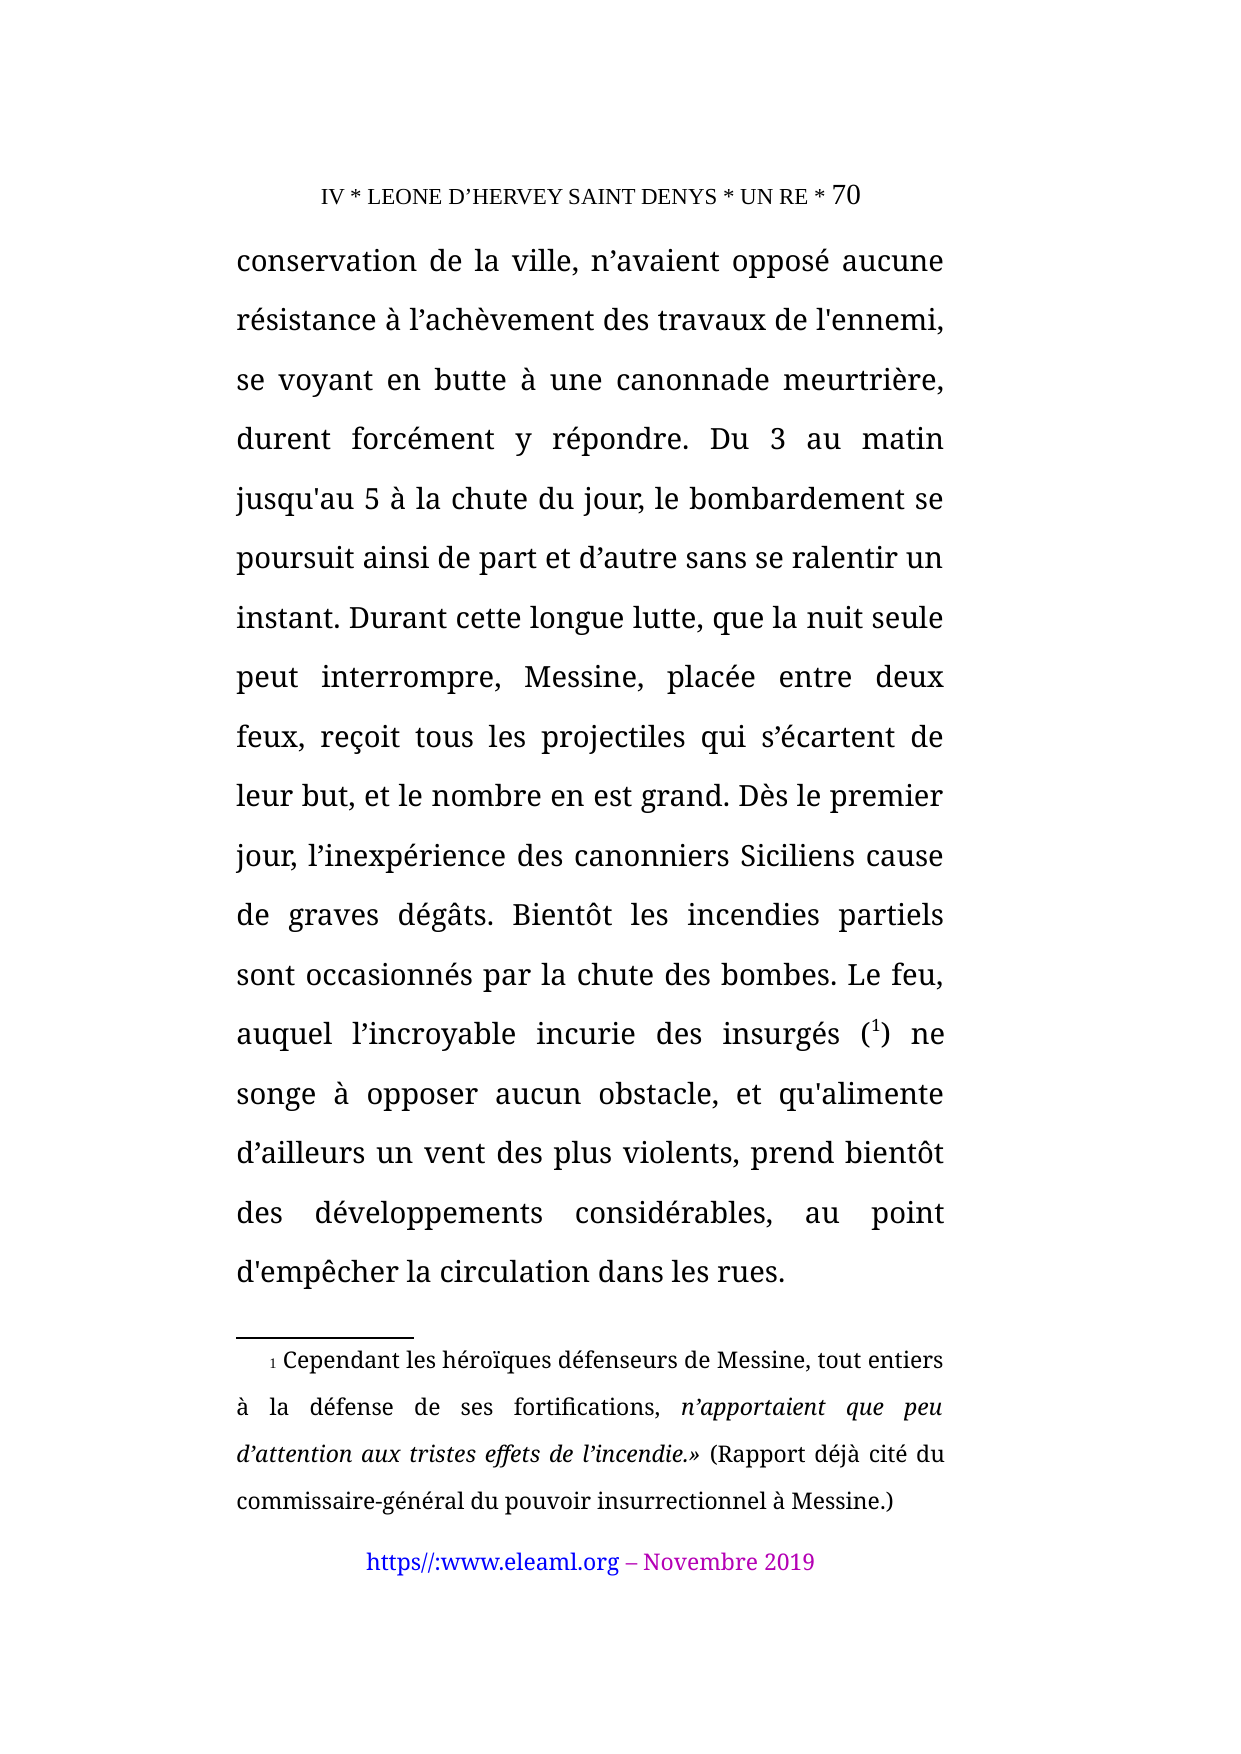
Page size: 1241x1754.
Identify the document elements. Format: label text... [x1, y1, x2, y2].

text Cependant les héroïques défenseurs de Messine, tout entiers à la défense de ses fortifications, n’apportaient que peu d’attention aux tristes effets de l’incendie.» (Rapport déjà cité du commissaire-général du pouvoir insurrectionnel à Messine.) [236, 1344, 945, 1516]
text conservation de la ville, n’avaient opposé aucune résistance à l’achèvement des travaux de l'ennemi, se voyant en butte à une canonnade meurtrière, durent forcément y répondre. Du 3 au matin jusqu'au 5 à la chute du jour, le bombardement se poursuit ainsi de part et d’autre sans se ralentir un instant. Durant cette longue lutte, que la nuit seule peut interrompre, Messine, placée entre deux feux, reçoit tous les projectiles qui s’écartent de leur but, et le nombre en est grand. Dès le premier jour, l’inexpérience des canonniers Siciliens cause de graves dégâts. Bientôt les incendies partiels sont occasionnés par la chute des bombes. Le feu, auquel l’incroyable incurie des insurgés () ne songe à opposer aucun obstacle, et qu'alimente d’ailleurs un vent des plus violents, prend bientôt des développements considérables, au point d'empêcher la circulation dans les rues. [236, 240, 945, 1291]
